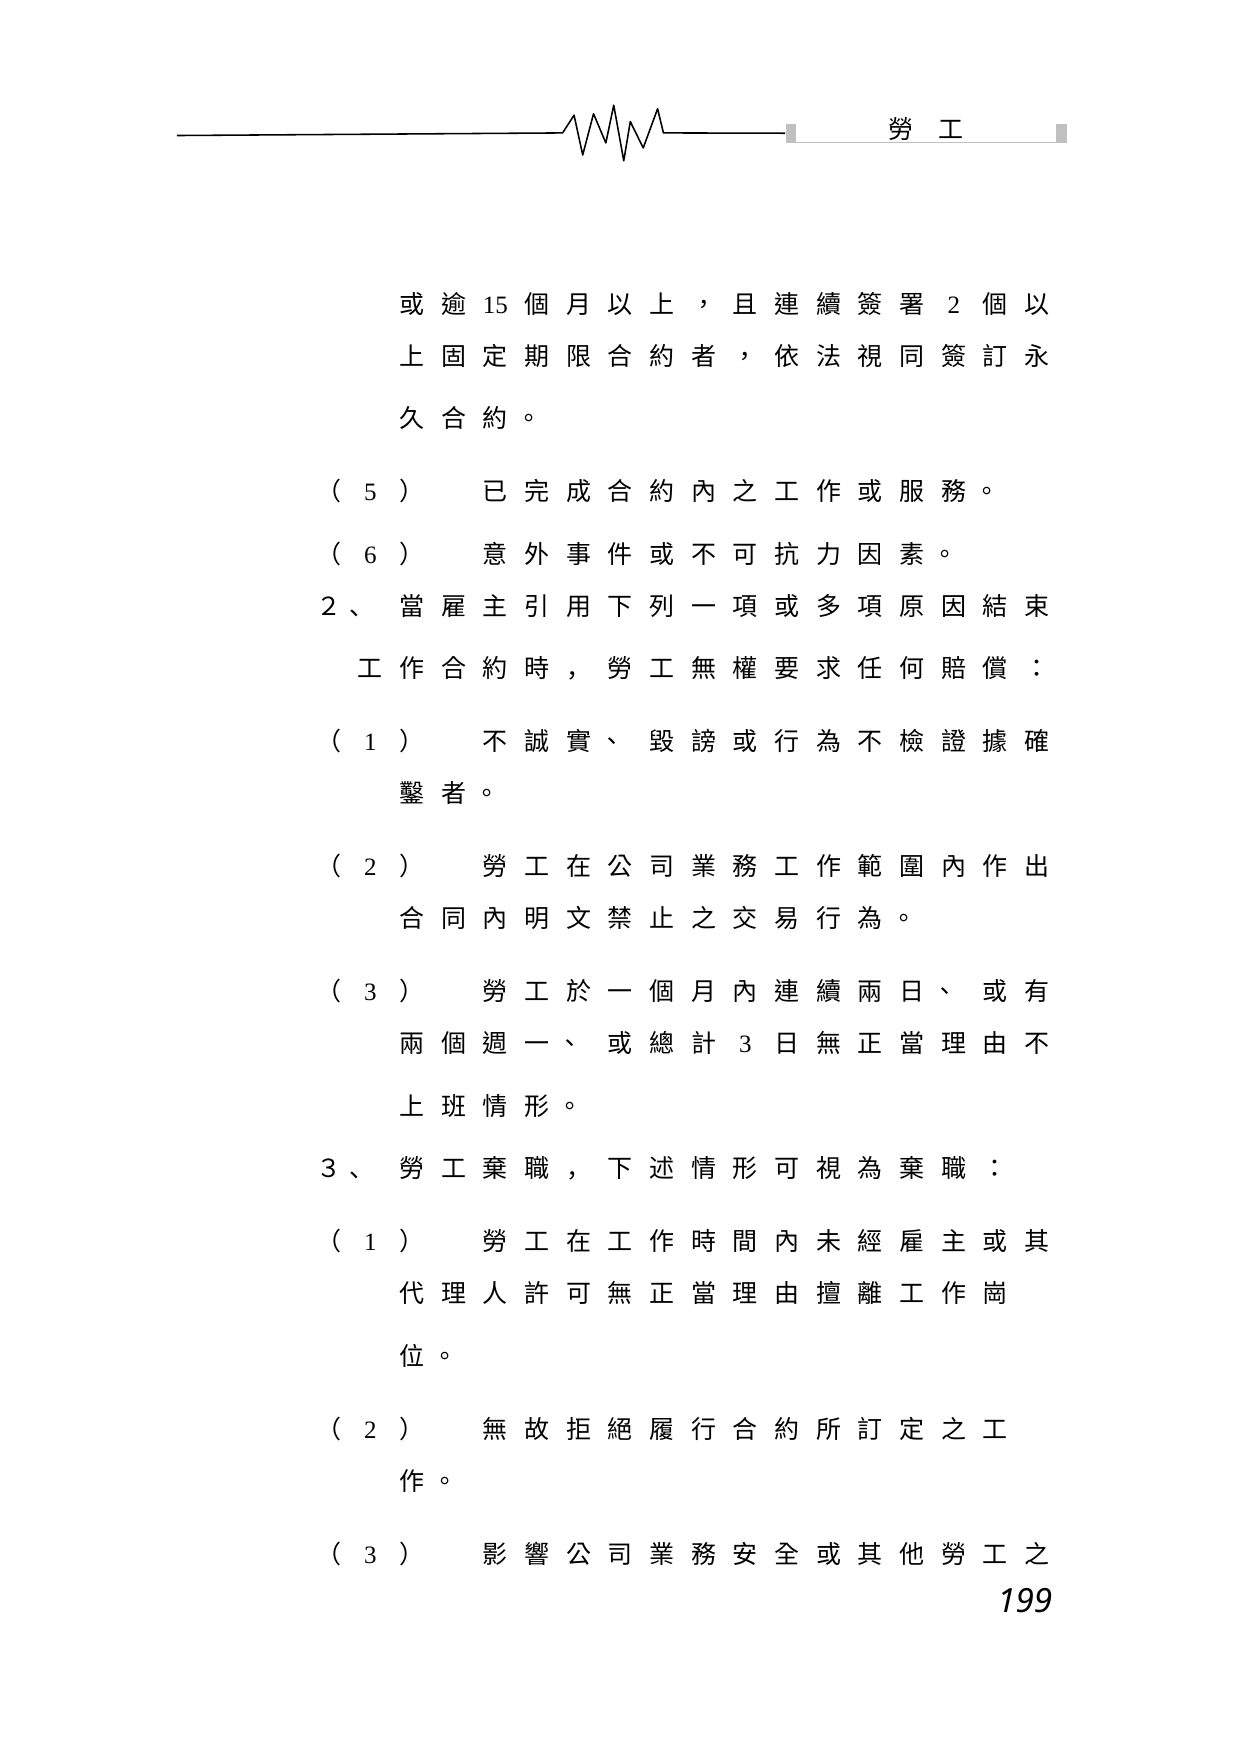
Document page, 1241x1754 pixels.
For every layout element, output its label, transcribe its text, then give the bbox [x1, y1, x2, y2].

text （3） 影響公司業務安全或其他勞工之 [306, 1500, 1058, 1563]
text （3） 勞工於一個月內連續兩日、或有兩個週一、或總計3日無正當理由不上班情形。 [306, 938, 1058, 1125]
text （2） 無故拒絕履行合約所訂定之工作。 [306, 1375, 1058, 1500]
text 或逾15個月以上，且連續簽署2個以上固定期限合約者，依法視同簽訂永久合約。 [306, 250, 1058, 438]
text （1） 勞工在工作時間內未經雇主或其代理人許可無正當理由擅離工作崗位。 [306, 1188, 1058, 1375]
text （6） 意外事件或不可抗力因素。 [306, 500, 1058, 563]
text ２、當雇主引用下列一項或多項原因結束工作合約時，勞工無權要求任何賠償： [281, 563, 1058, 688]
text （5） 已完成合約內之工作或服務。 [306, 438, 1058, 500]
text （2） 勞工在公司業務工作範圍內作出合同內明文禁止之交易行為。 [306, 813, 1058, 938]
text ３、勞工棄職，下述情形可視為棄職： [281, 1125, 1058, 1188]
text （1） 不誠實、毀謗或行為不檢證據確鑿者。 [306, 688, 1058, 813]
